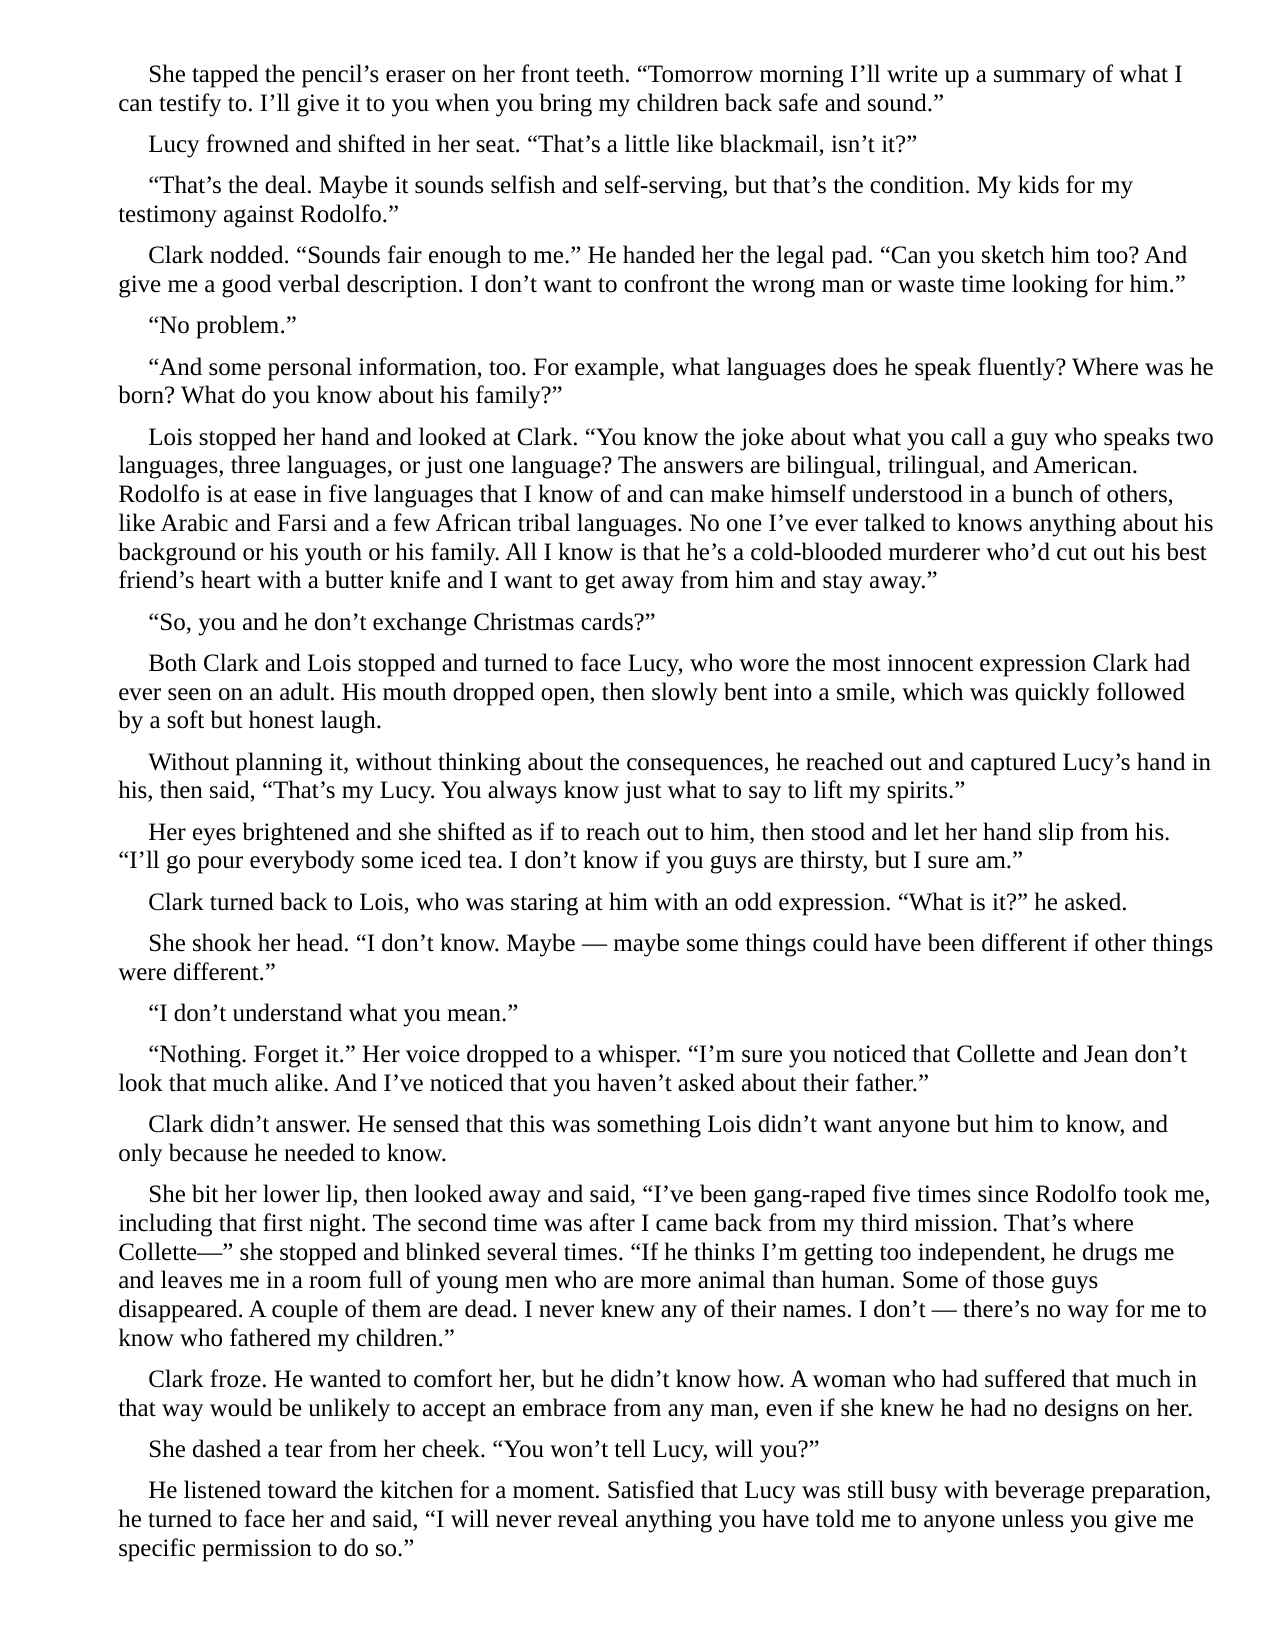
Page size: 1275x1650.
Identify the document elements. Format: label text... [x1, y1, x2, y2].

text She bit her lower lip, then looked away and said, “I’ve been gang-raped five times since Rodolfo took me, including that first night. The second time was after I came back from my third mission. That’s where Collette—” she stopped and blinked several times. “If he thinks I’m getting too independent, he drugs me and leaves me in a room full of young men who are more animal than human. Some of those guys disappeared. A couple of them are dead. I never knew any of their names. I don’t — there’s no way for me to know who fathered my children.” [118, 1179, 1216, 1352]
text “That’s the deal. Maybe it sounds selfish and self-serving, but that’s the condition. My kids for my testimony against Rodolfo.” [118, 170, 1216, 228]
text “And some personal information, too. For example, what languages does he speak fluently? Where was he born? What do you know about his family?” [118, 352, 1216, 409]
text She tapped the pencil’s eraser on her front teeth. “Tomorrow morning I’ll write up a summary of what I can testify to. I’ll give it to you when you bring my children back safe and sound.” [118, 59, 1216, 117]
text “Nothing. Forget it.” Her voice dropped to a whisper. “I’m sure you noticed that Collette and Jean don’t look that much alike. And I’ve noticed that you haven’t asked about their father.” [118, 1039, 1216, 1097]
text He listened toward the kitchen for a moment. Satisfied that Lucy was still busy with beverage preparation, he turned to face her and said, “I will never reveal anything you have told me to anyone unless you give me specific permission to do so.” [118, 1475, 1216, 1562]
text Clark turned back to Lois, who was staring at him with an odd expression. “What is it?” he asked. [118, 887, 1216, 915]
text Clark froze. He wanted to comfort her, but he didn’t know how. A woman who had suffered that much in that way would be unlikely to accept an embrace from any man, even if she knew he had no designs on her. [118, 1364, 1216, 1422]
text “No problem.” [118, 310, 1216, 339]
text Lois stopped her hand and looked at Clark. “You know the joke about what you call a guy who speaks two languages, three languages, or just one language? The answers are bilingual, trilingual, and American. Rodolfo is at ease in five languages that I know of and can make himself understood in a bunch of others, like Arabic and Farsi and a few African tribal languages. No one I’ve ever talked to knows anything about his background or his youth or his family. All I know is that he’s a cold-blooded murderer who’d cut out his best friend’s heart with a butter knife and I want to get away from him and stay away.” [118, 422, 1216, 594]
text “I don’t understand what you mean.” [118, 998, 1216, 1027]
text Clark nodded. “Sounds fair enough to me.” He handed her the legal pad. “Can you sketch him too? And give me a good verbal description. I don’t want to confront the wrong man or waste time looking for him.” [118, 240, 1216, 298]
text Both Clark and Lois stopped and turned to face Lucy, who wore the most innocent expression Clark had ever seen on an adult. His mouth dropped open, then slowly bent into a smile, which was quickly followed by a soft but honest laugh. [118, 648, 1216, 734]
text She shook her head. “I don’t know. Maybe — maybe some things could have been different if other things were different.” [118, 928, 1216, 985]
text “So, you and he don’t exchange Christmas cards?” [118, 607, 1216, 635]
text Without planning it, without thinking about the consequences, he reached out and captured Lucy’s hand in his, then said, “That’s my Lucy. You always know just what to say to lift my spirits.” [118, 747, 1216, 804]
text Lucy frowned and shifted in her seat. “That’s a little like blackmail, isn’t it?” [118, 129, 1216, 158]
text She dashed a tear from her cheek. “You won’t tell Lucy, will you?” [118, 1434, 1216, 1463]
text Her eyes brightened and she shifted as if to reach out to him, then stood and let her hand slip from his. “I’ll go pour everybody some iced tea. I don’t know if you guys are thirsty, but I sure am.” [118, 817, 1216, 874]
text Clark didn’t answer. He sensed that this was something Lois didn’t want anyone but him to know, and only because he needed to know. [118, 1109, 1216, 1167]
